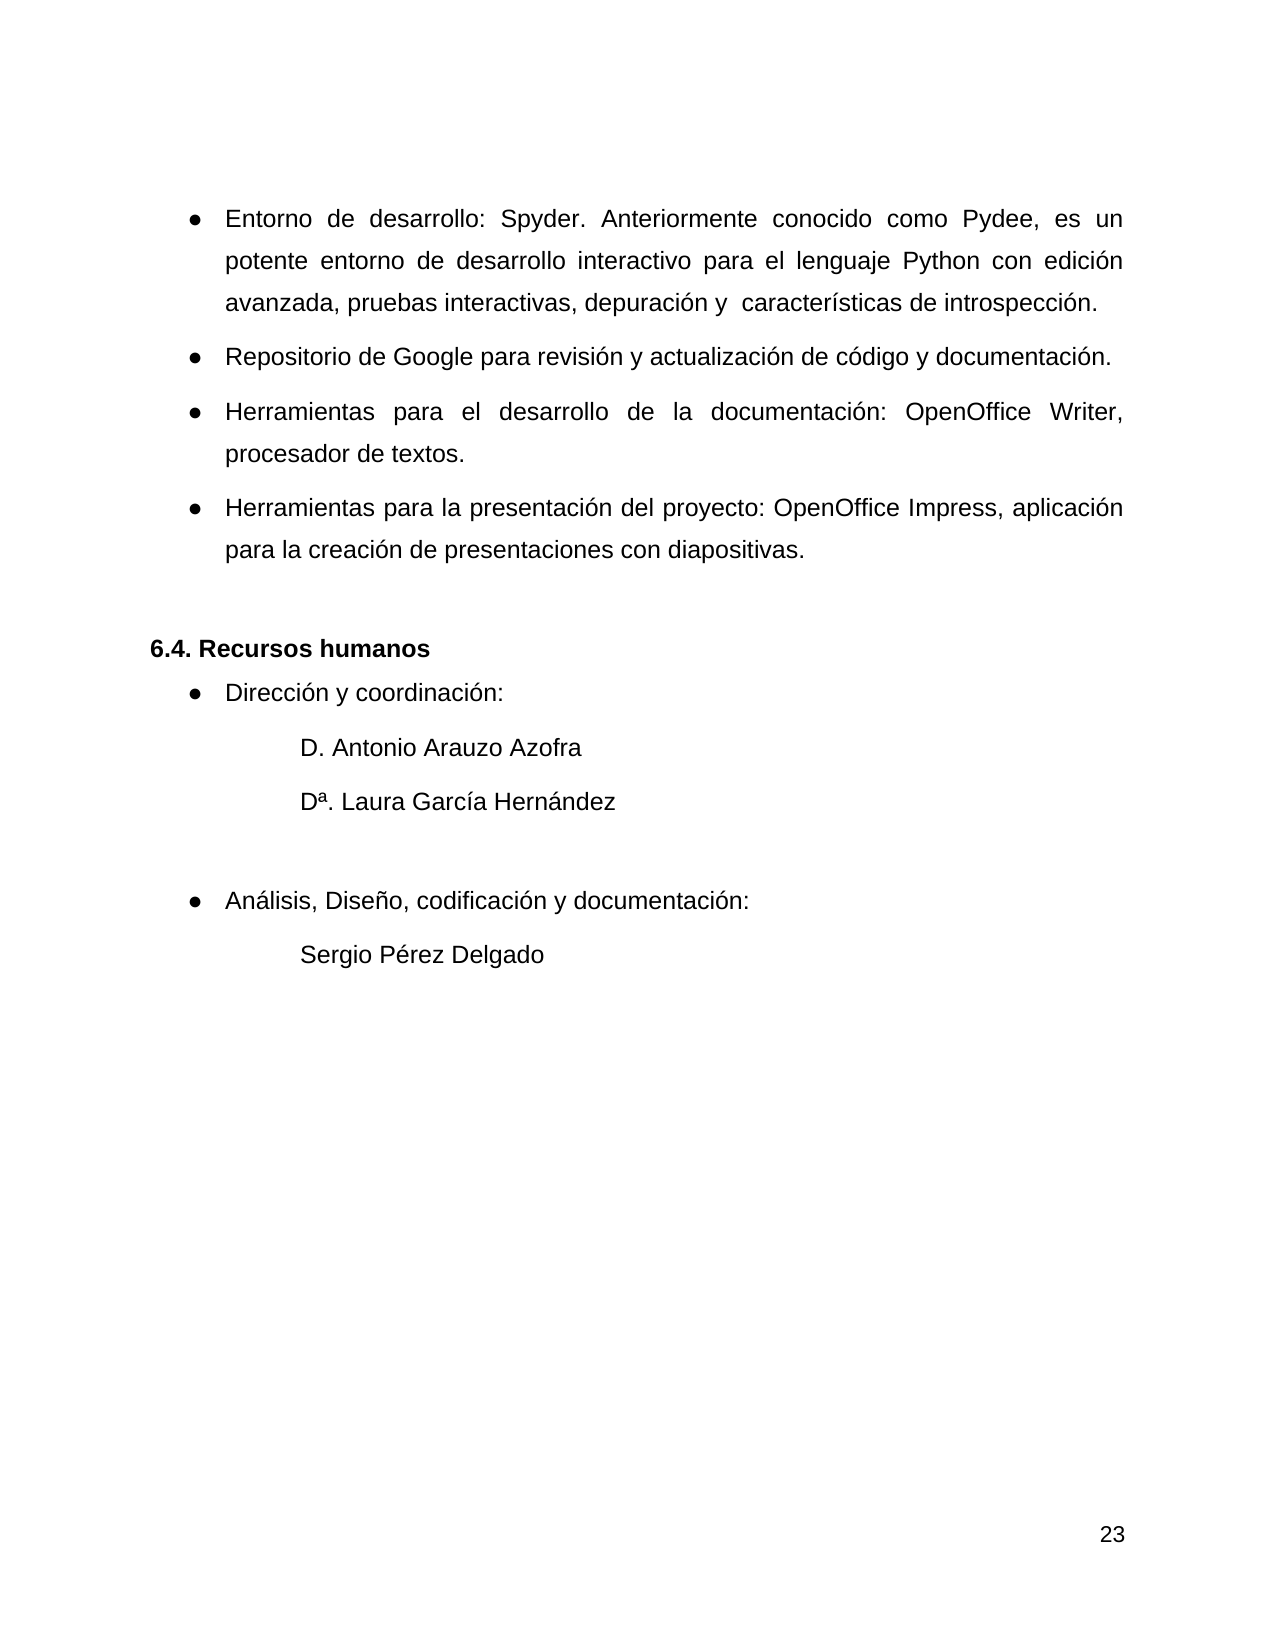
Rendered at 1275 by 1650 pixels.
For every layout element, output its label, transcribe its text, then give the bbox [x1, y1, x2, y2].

list Análisis, Diseño, codificación y documentación: [187, 887, 1125, 915]
text Sergio Pérez Delgado [150, 941, 1125, 969]
text Dª. Laura García Hernández [150, 788, 1125, 816]
list Entorno de desarrollo: Spyder. Anteriormente conocido como Pydee, es un potente entorno de desarrollo interactivo para el lenguaje Python con edición avanzada, pruebas interactivas, depuración y características de introspección. [187, 205, 1125, 317]
list Herramientas para la presentación del proyecto: OpenOffice Impress, aplicación para la creación de presentaciones con diapositivas. [187, 494, 1125, 564]
list Dirección y coordinación: [187, 679, 1125, 707]
text D. Antonio Arauzo Azofra [150, 734, 1125, 762]
list Herramientas para el desarrollo de la documentación: OpenOffice Writer, procesador de textos. [187, 398, 1125, 467]
list Repositorio de Google para revisión y actualización de código y documentación. [187, 343, 1125, 371]
text 6.4. Recursos humanos [150, 635, 1125, 663]
